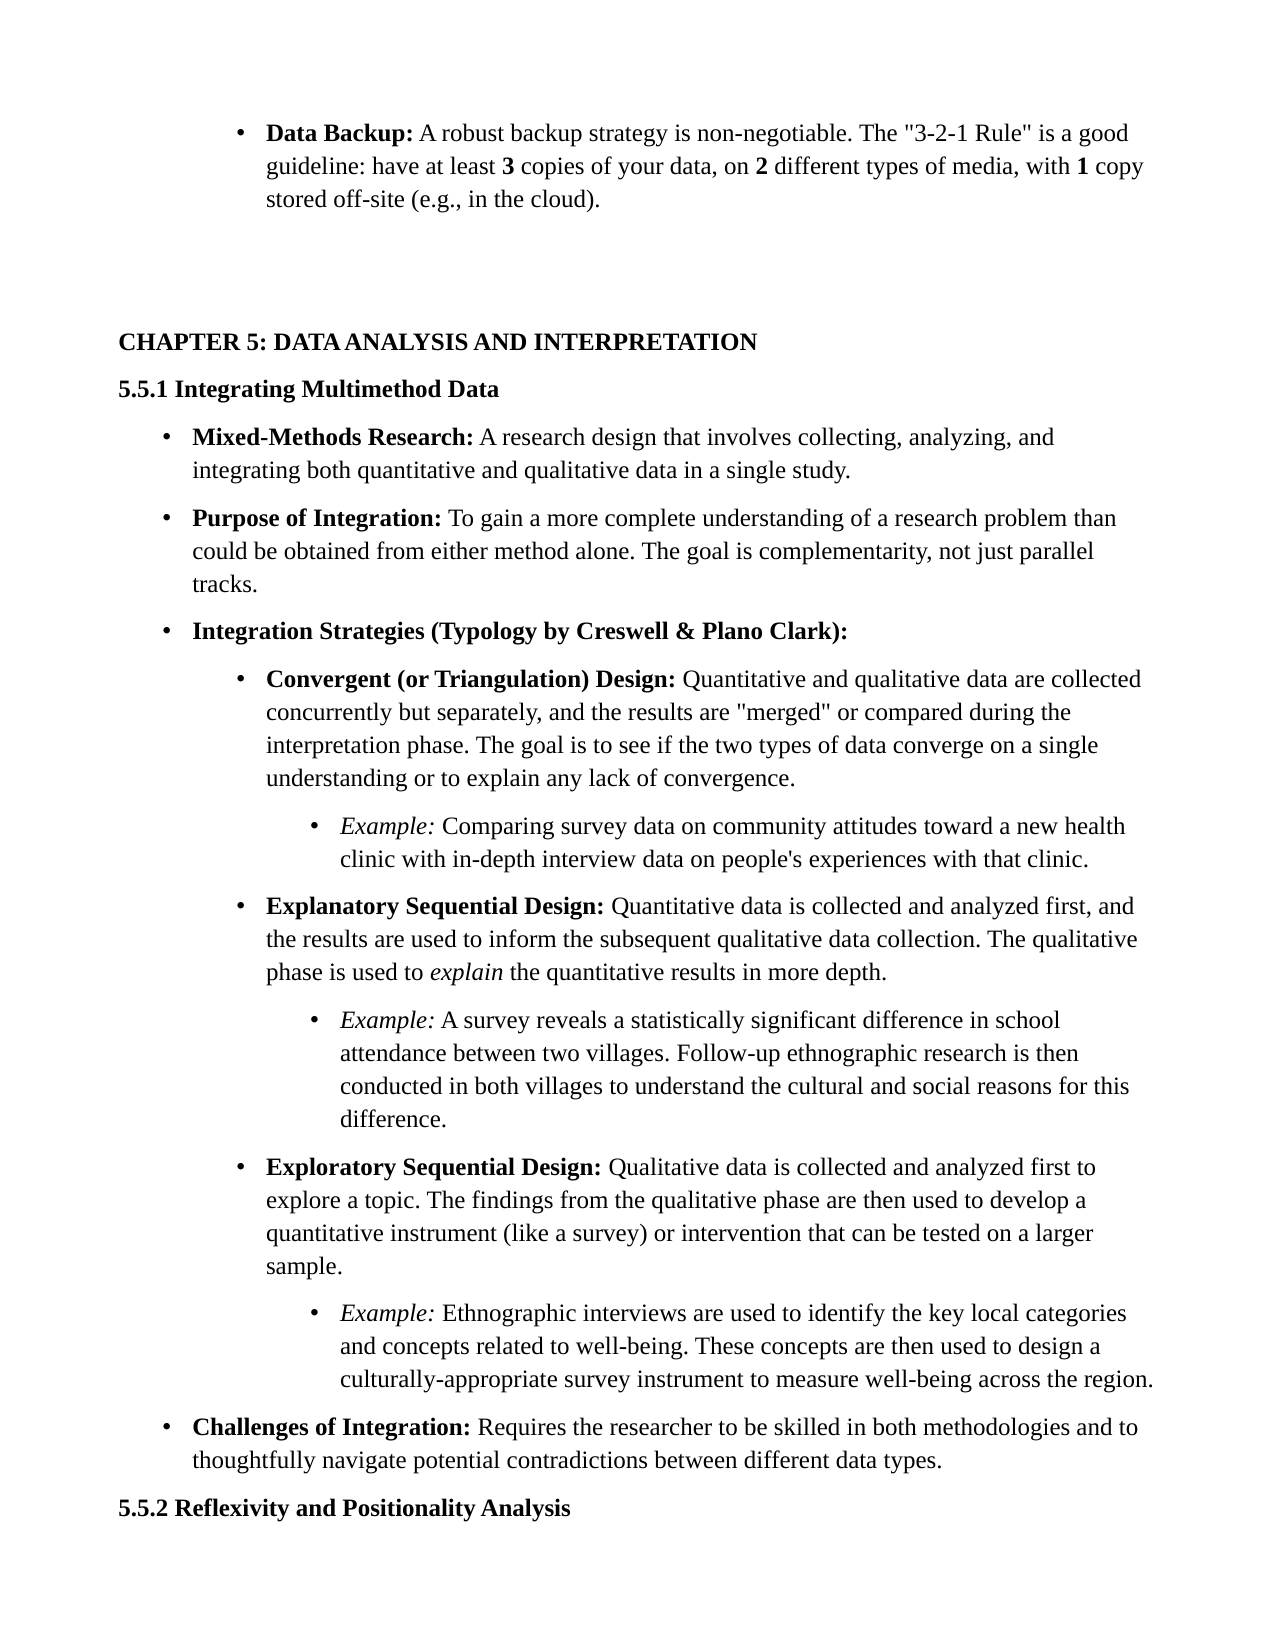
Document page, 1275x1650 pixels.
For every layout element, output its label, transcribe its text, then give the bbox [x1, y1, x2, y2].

list Example: Comparing survey data on community attitudes toward a new health clinic with in-depth interview data on people's experiences with that clinic. [310, 811, 1157, 872]
list Convergent (or Triangulation) Design: Quantitative and qualitative data are collected concurrently but separately, and the results are "merged" or compared during the interpretation phase. The goal is to see if the two types of data converge on a single understanding or to explain any lack of convergence. [236, 664, 1157, 792]
text 5.5.1 Integrating Multimethod Data [118, 374, 1157, 403]
list Example: A survey reveals a statistically significant difference in school attendance between two villages. Follow-up ethnographic research is then conducted in both villages to understand the cultural and social reasons for this difference. [310, 1005, 1157, 1133]
list Data Backup: A robust backup strategy is non-negotiable. The "3-2-1 Rule" is a good guideline: have at least 3 copies of your data, on 2 different types of media, with 1 copy stored off-site (e.g., in the cloud). [236, 118, 1157, 213]
list Challenges of Integration: Requires the researcher to be skilled in both methodologies and to thoughtfully navigate potential contradictions between different data types. [162, 1412, 1157, 1474]
list Integration Strategies (Typology by Creswell & Plano Clark): [162, 616, 1157, 645]
list Exploratory Sequential Design: Qualitative data is collected and analyzed first to explore a topic. The findings from the qualitative phase are then used to develop a quantitative instrument (like a survey) or intervention that can be tested on a larger sample. [236, 1152, 1157, 1279]
list Mixed-Methods Research: A research design that involves collecting, analyzing, and integrating both quantitative and qualitative data in a single study. [162, 422, 1157, 484]
list Example: Ethnographic interviews are used to identify the key local categories and concepts related to well-being. These concepts are then used to design a culturally-appropriate survey instrument to measure well-being across the region. [310, 1298, 1157, 1393]
list Explanatory Sequential Design: Quantitative data is collected and analyzed first, and the results are used to inform the subsequent qualitative data collection. The qualitative phase is used to explain the quantitative results in more depth. [236, 891, 1157, 986]
text CHAPTER 5: DATA ANALYSIS AND INTERPRETATION [118, 327, 1157, 356]
text 5.5.2 Reflexivity and Positionality Analysis [118, 1493, 1157, 1521]
list Purpose of Integration: To gain a more complete understanding of a research problem than could be obtained from either method alone. The goal is complementarity, not just parallel tracks. [162, 503, 1157, 598]
